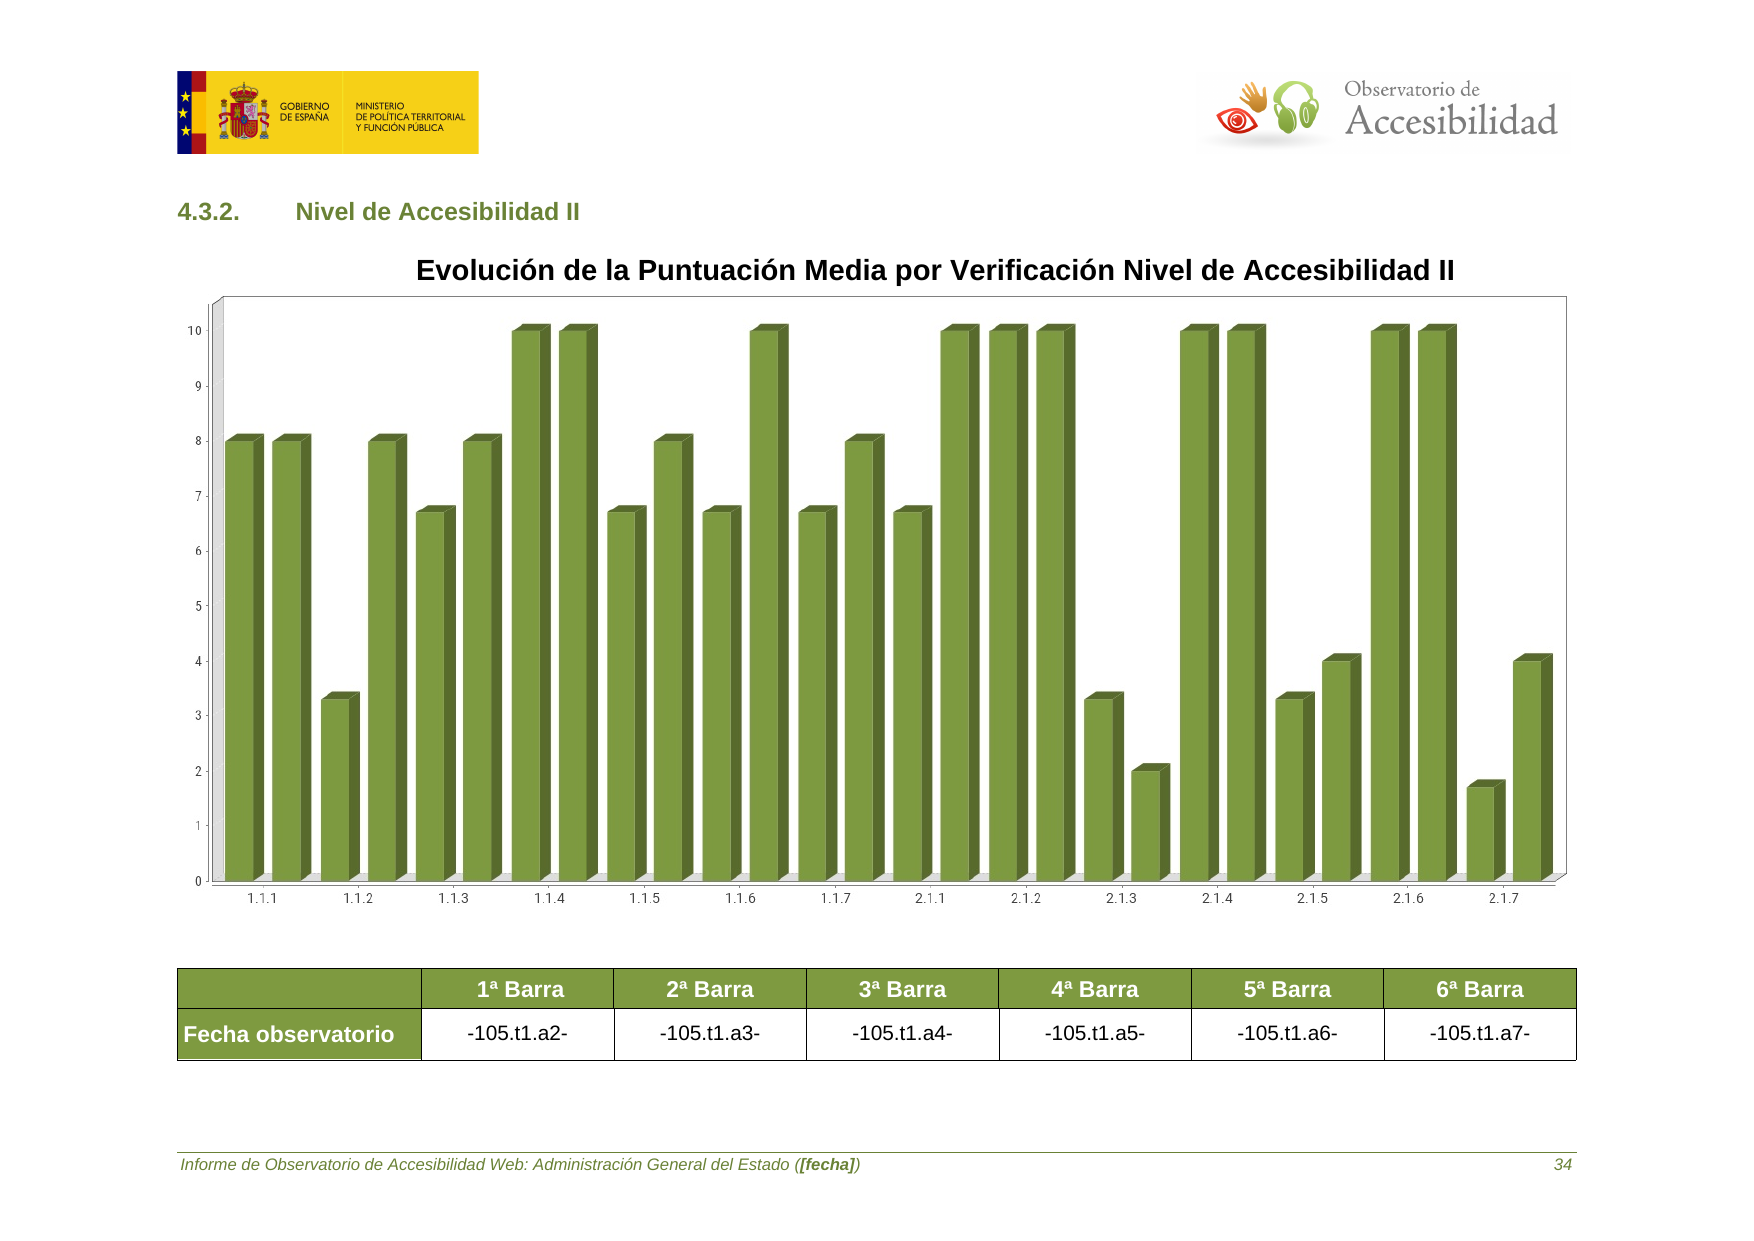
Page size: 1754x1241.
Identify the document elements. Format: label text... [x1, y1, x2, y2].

table_header 4ª Barra [999, 969, 1191, 1008]
table_header 5ª Barra [1192, 969, 1383, 1008]
table_header [178, 969, 421, 1008]
subtitle Nivel de Accesibilidad II [177, 197, 1577, 226]
table_header 1ª Barra [422, 969, 613, 1008]
table_header 2ª Barra [614, 969, 806, 1008]
table_cell -105.t1.a2- [422, 1009, 614, 1059]
table_cell -105.t1.a5- [1000, 1009, 1191, 1059]
table_cell -105.t1.a4- [807, 1009, 999, 1059]
table_header 6ª Barra [1384, 969, 1576, 1008]
table_cell -105.t1.a7- [1385, 1009, 1576, 1059]
picture [177, 71, 479, 154]
picture [177, 287, 1577, 912]
list Evolución de la Puntuación Media por Verificación Nivel de Accesibilidad II [177, 253, 1577, 287]
table_cell -105.t1.a6- [1192, 1009, 1384, 1059]
table_header 3ª Barra [807, 969, 998, 1008]
table_cell Fecha observatorio [178, 1009, 421, 1059]
table_cell -105.t1.a3- [615, 1009, 806, 1059]
picture [1196, 72, 1572, 154]
